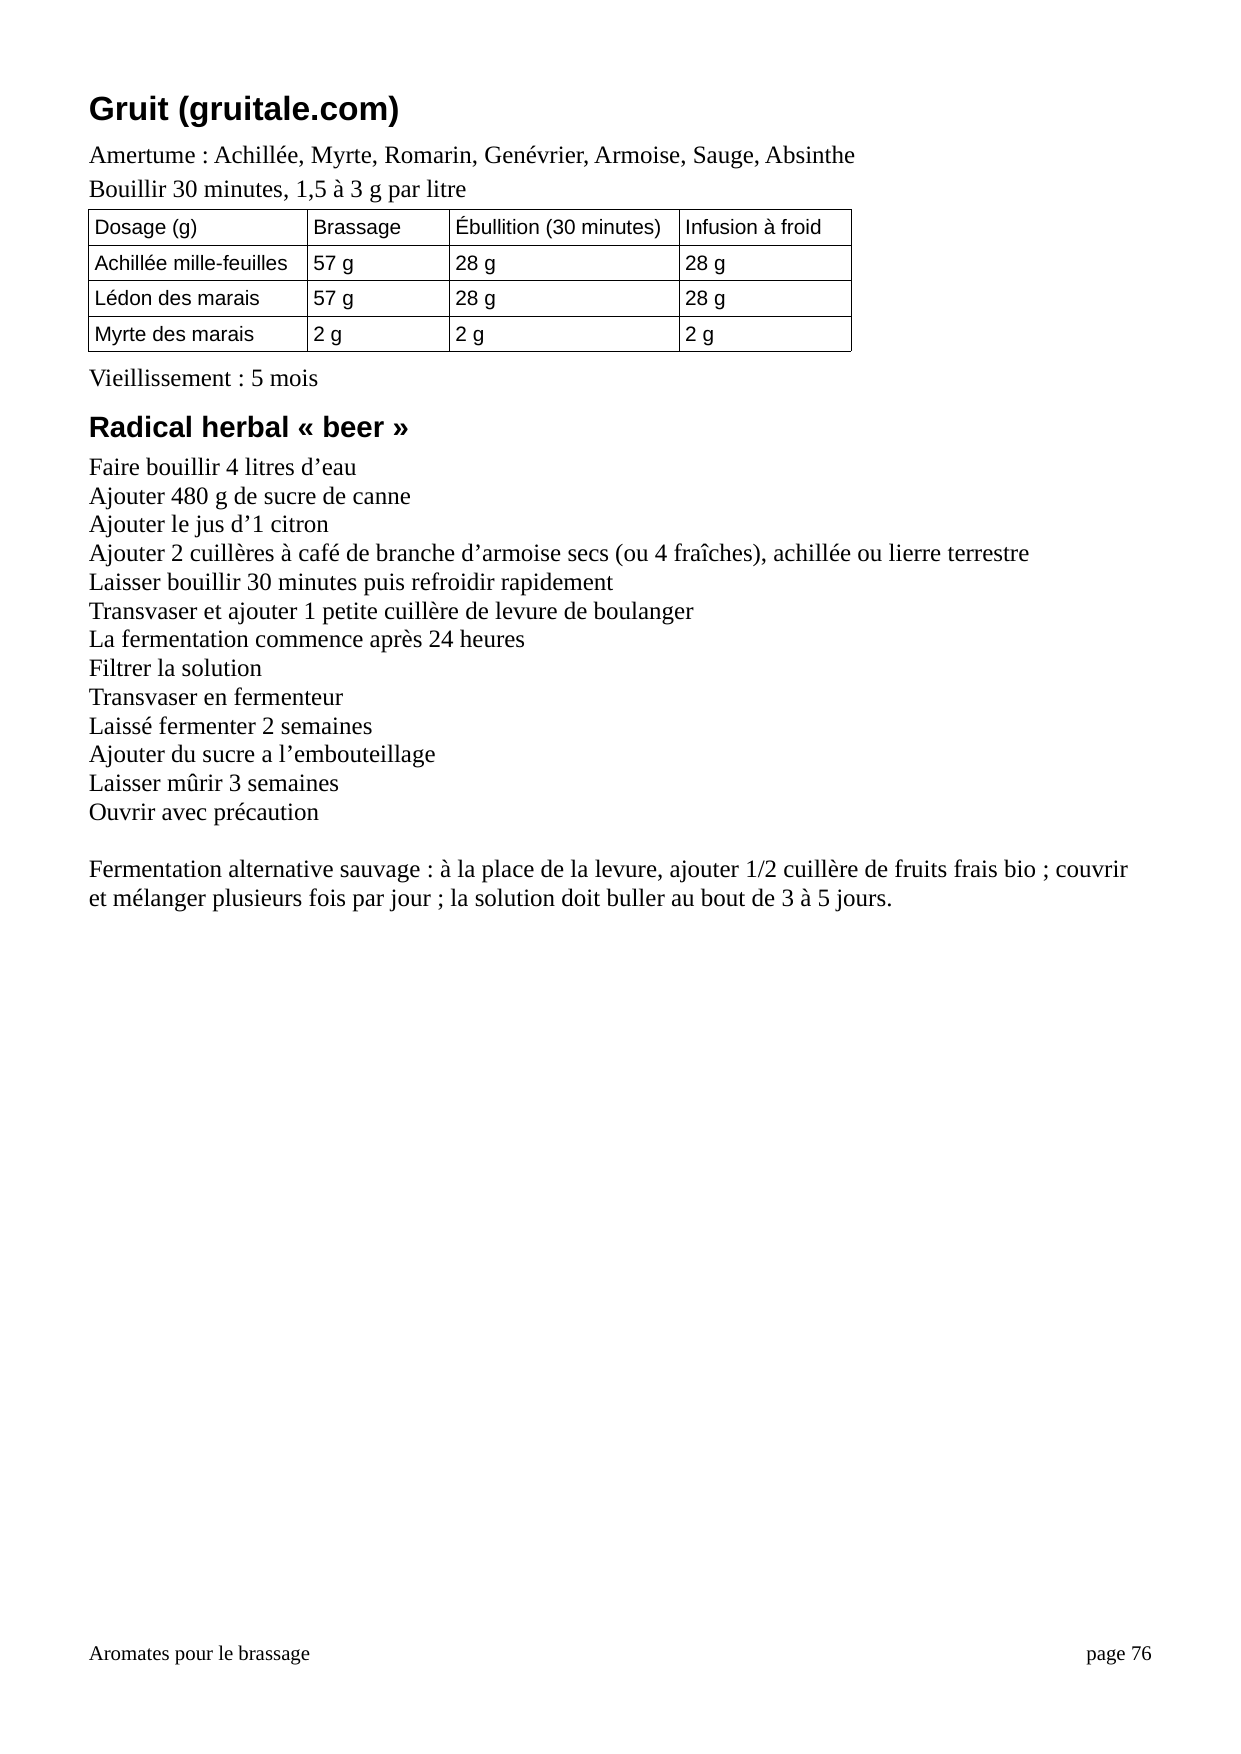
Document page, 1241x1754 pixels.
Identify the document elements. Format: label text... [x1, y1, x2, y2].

table_header Brassage [308, 210, 449, 244]
text Ajouter 480 g de sucre de canne [88, 481, 1152, 509]
table_cell Myrte des marais [89, 317, 307, 351]
subtitle Gruit (gruitale.com) [88, 88, 1152, 127]
text Ouvrir avec précaution [88, 797, 1152, 826]
table_header Infusion à froid [680, 210, 851, 244]
text La fermentation commence après 24 heures [88, 624, 1152, 653]
text Ajouter du sucre a l’embouteillage [88, 739, 1152, 768]
text Transvaser en fermenteur [88, 682, 1152, 711]
text Fermentation alternative sauvage : à la place de la levure, ajouter 1/2 cuillère de fruits frais bio ; couvrir et mélanger plusieurs fois par jour ; la solution doit buller au bout de 3 à 5 jours. [88, 854, 1152, 912]
table_header Dosage (g) [89, 210, 307, 244]
table_cell 28 g [680, 281, 851, 316]
table_cell 28 g [450, 246, 679, 280]
table_cell 2 g [450, 317, 679, 351]
text Ajouter le jus d’1 citron [88, 509, 1152, 538]
table_cell 2 g [308, 317, 449, 351]
table_cell 2 g [680, 317, 851, 351]
table_cell 57 g [308, 246, 449, 280]
table_cell 57 g [308, 281, 449, 316]
text Laisser bouillir 30 minutes puis refroidir rapidement [88, 567, 1152, 596]
table_cell Lédon des marais [89, 281, 307, 316]
table_cell Achillée mille-feuilles [89, 246, 307, 280]
text Faire bouillir 4 litres d’eau [88, 452, 1152, 481]
text Vieillissement : 5 mois [88, 363, 1152, 392]
table_cell 28 g [680, 246, 851, 280]
text Laissé fermenter 2 semaines [88, 711, 1152, 739]
subtitle Radical herbal « beer » [88, 409, 1152, 443]
table_header Ébullition (30 minutes) [450, 210, 679, 244]
text Transvaser et ajouter 1 petite cuillère de levure de boulanger [88, 596, 1152, 624]
table_cell 28 g [450, 281, 679, 316]
text Ajouter 2 cuillères à café de branche d’armoise secs (ou 4 fraîches), achillée ou lierre terrestre [88, 538, 1152, 567]
text Bouillir 30 minutes, 1,5 à 3 g par litre [88, 174, 1152, 203]
text Laisser mûrir 3 semaines [88, 768, 1152, 797]
text Filtrer la solution [88, 653, 1152, 682]
text Amertume : Achillée, Myrte, Romarin, Genévrier, Armoise, Sauge, Absinthe [88, 140, 1152, 168]
